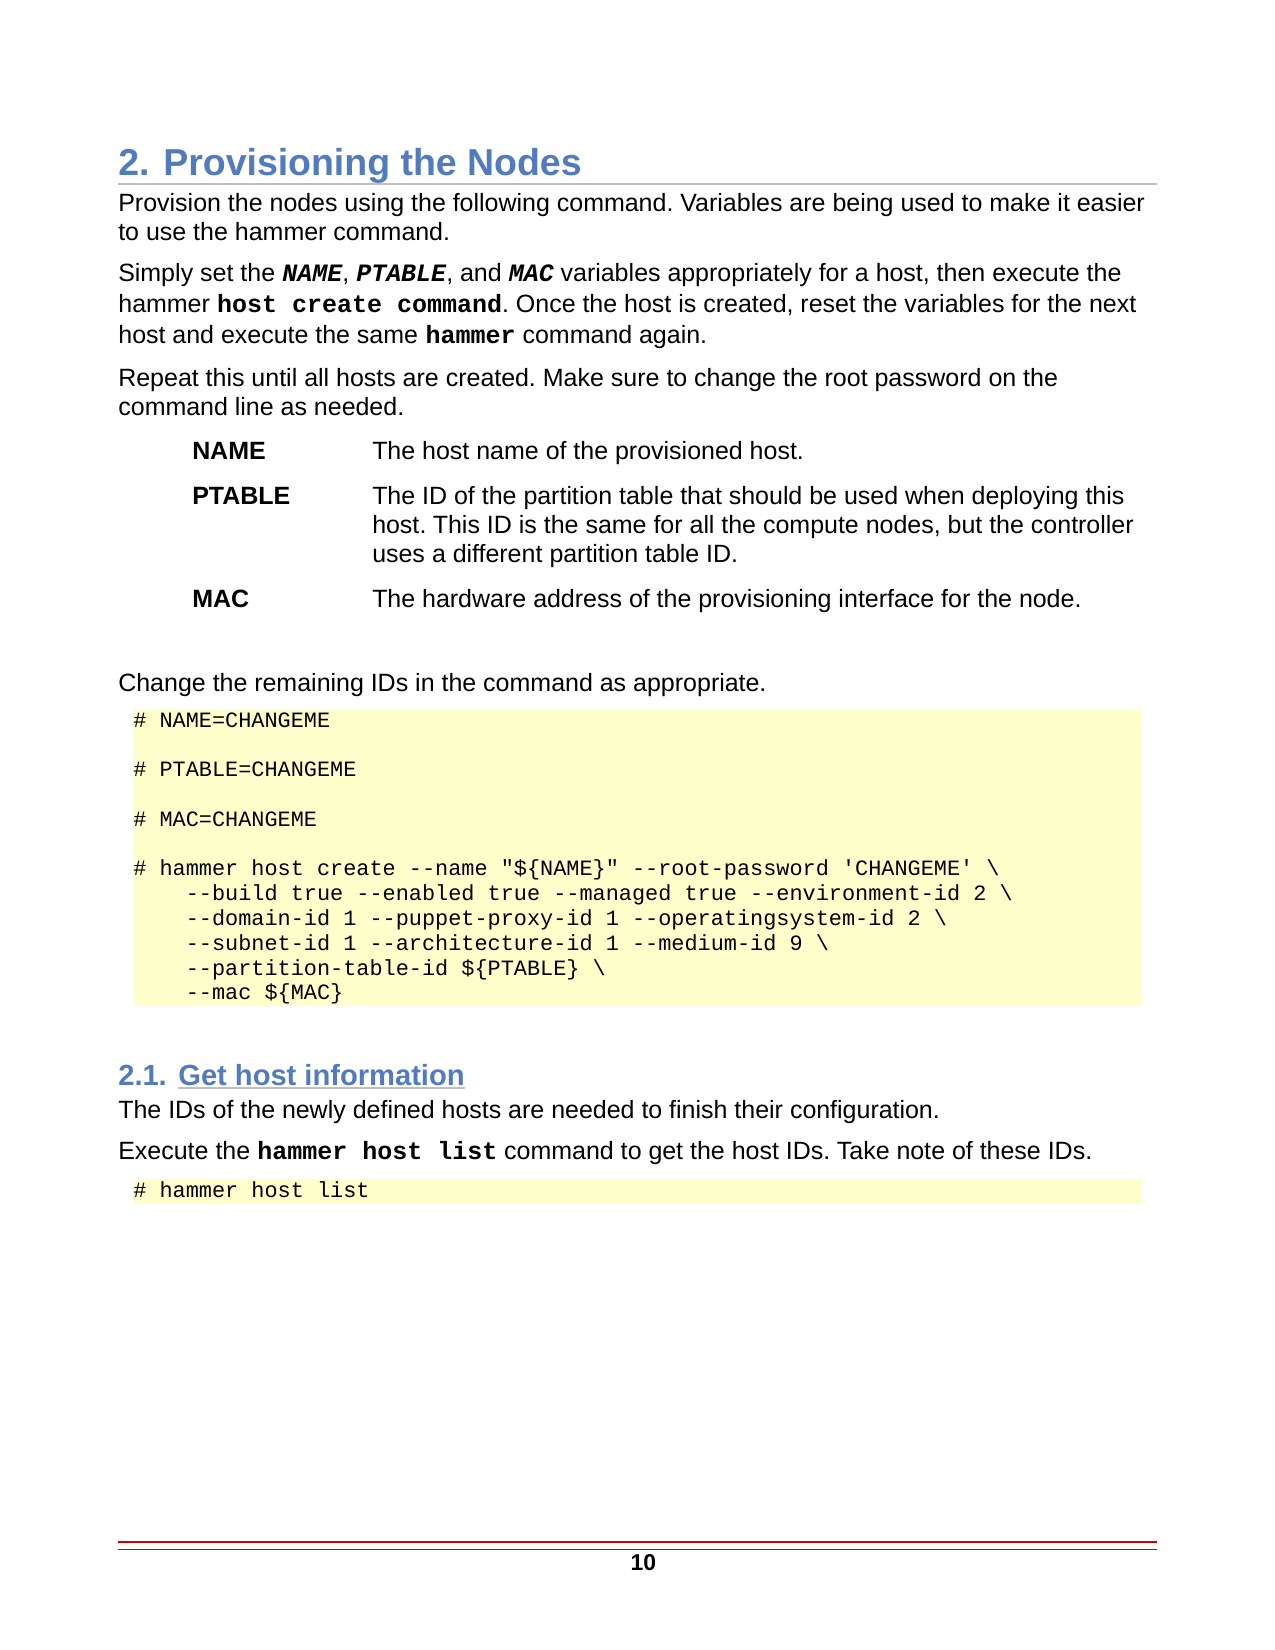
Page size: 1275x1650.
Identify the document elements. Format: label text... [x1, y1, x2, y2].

subtitle Get host information [118, 1058, 1157, 1092]
table_cell The hardware address of the provisioning interface for the node. [372, 581, 1157, 626]
table_cell PTABLE [118, 479, 372, 581]
subtitle Provisioning the Nodes [118, 129, 1157, 183]
table_header NAME [118, 433, 372, 478]
text # NAME=CHANGEME # PTABLE=CHANGEME # MAC=CHANGEME # hammer host create --name "${NAME}" --root-password 'CHANGEME' \ --build true --enabled true --managed true --environment-id 2 \ --domain-id 1 --puppet-proxy-id 1 --operatingsystem-id 2 \ --subnet-id 1 --architecture-id 1 --medium-id 9 \ --partition-table-id ${PTABLE} \ --mac ${MAC} [133, 709, 1142, 1006]
text Provision the nodes using the following command. Variables are being used to make it easier to use the hammer command. [118, 188, 1157, 245]
text Simply set the NAME, PTABLE, and MAC variables appropriately for a host, then execute the hammer host create command. Once the host is created, reset the variables for the next host and execute the same hammer command again. [118, 258, 1157, 351]
table_header The host name of the provisioned host. [372, 433, 1157, 478]
table_cell The ID of the partition table that should be used when deploying this host. This ID is the same for all the compute nodes, but the controller uses a different partition table ID. [372, 479, 1157, 581]
text Execute the hammer host list command to get the host IDs. Take note of these IDs. [118, 1136, 1157, 1167]
table_cell MAC [118, 581, 372, 626]
text # hammer host list [133, 1179, 1142, 1204]
text Change the remaining IDs in the command as appropriate. [118, 668, 1157, 696]
text Repeat this until all hosts are created. Make sure to change the root password on the command line as needed. [118, 363, 1157, 421]
text The IDs of the newly defined hosts are needed to finish their configuration. [118, 1095, 1157, 1123]
